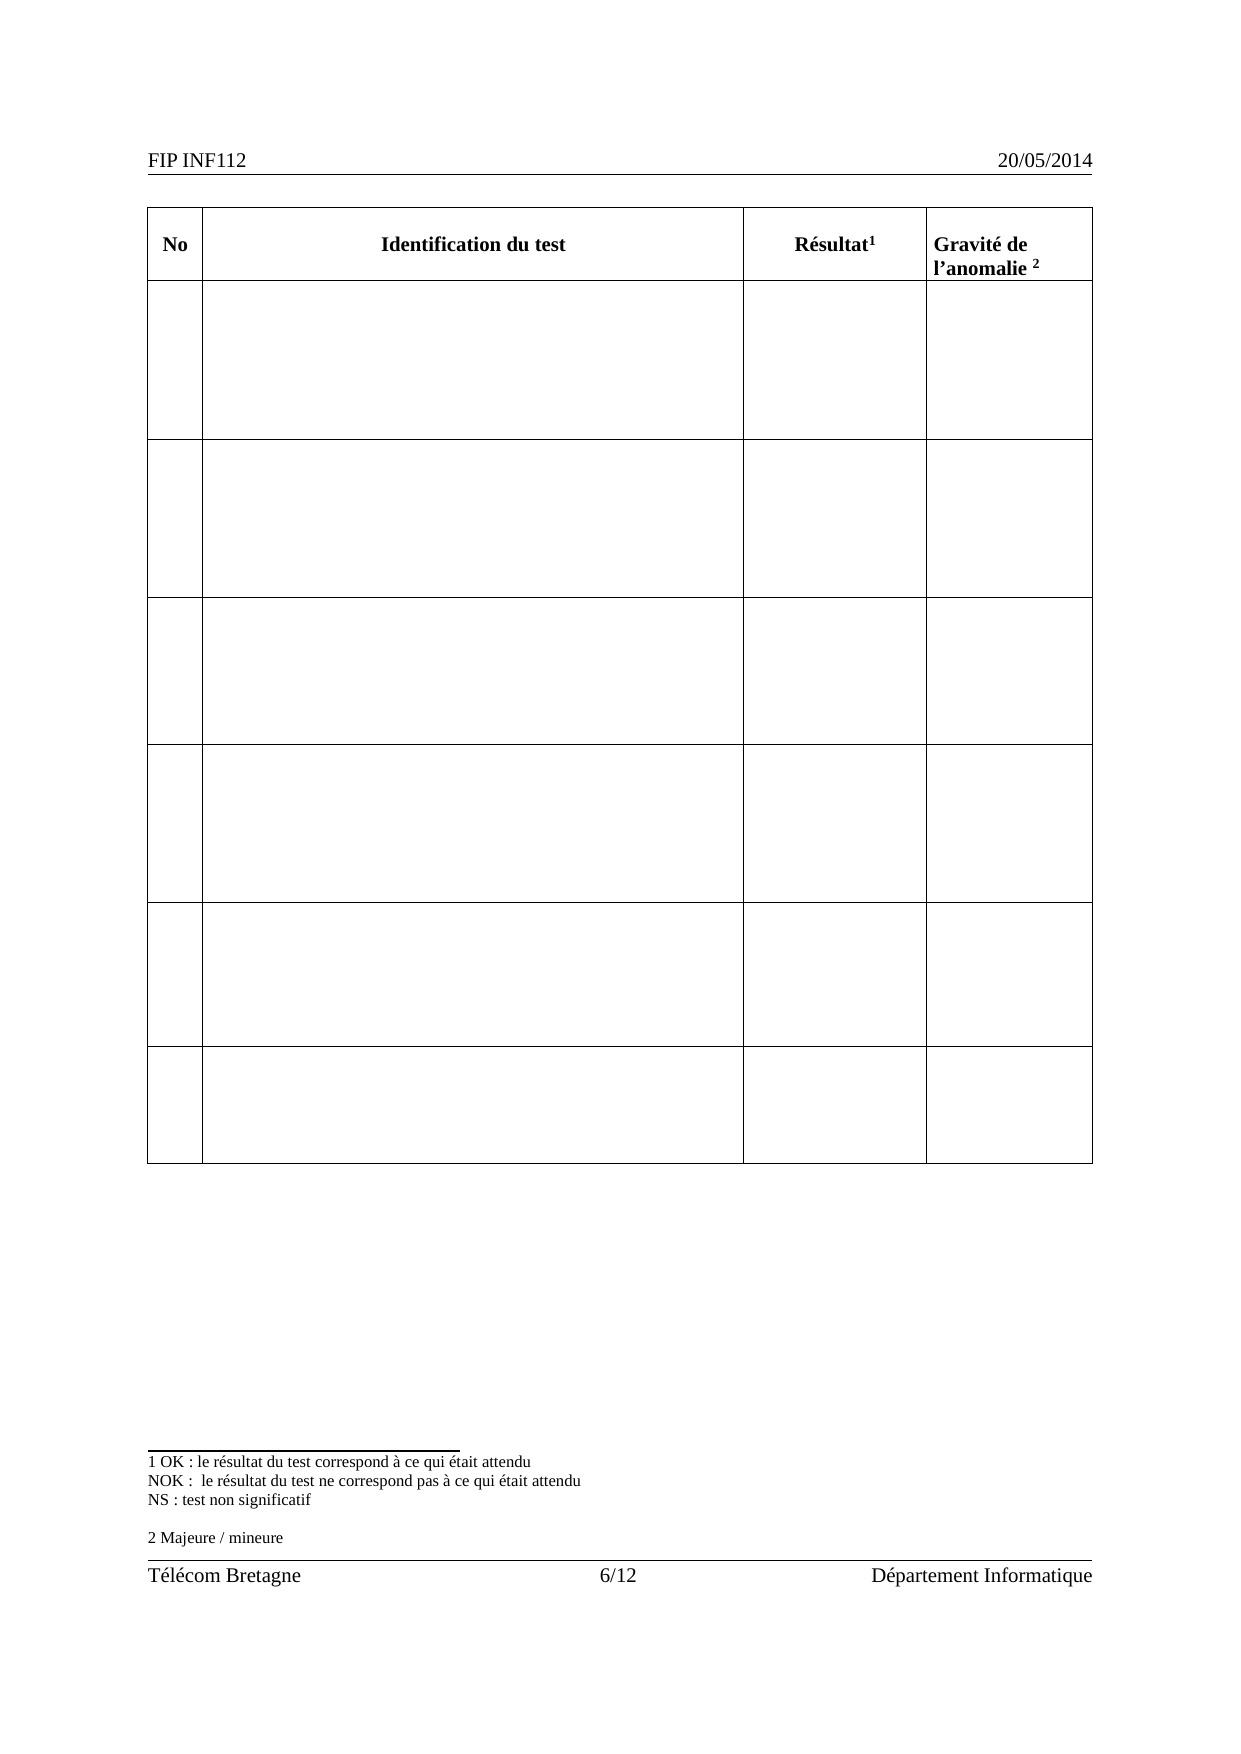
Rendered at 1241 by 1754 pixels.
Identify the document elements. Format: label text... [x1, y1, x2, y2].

table_cell Identification du test [203, 208, 743, 280]
table_cell [744, 598, 926, 744]
table_cell [203, 745, 743, 902]
table_cell [744, 281, 926, 439]
table_cell [148, 745, 202, 902]
table_cell [927, 598, 1092, 744]
table_cell [744, 903, 926, 1046]
table_cell [927, 281, 1092, 439]
table_cell [744, 745, 926, 902]
table_cell [744, 440, 926, 597]
table_cell [744, 1047, 926, 1163]
table_cell [148, 903, 202, 1046]
table_cell [927, 440, 1092, 597]
table_cell [927, 745, 1092, 902]
table_cell [203, 1047, 743, 1163]
table_cell [203, 903, 743, 1046]
table_cell [148, 1047, 202, 1163]
table_cell [927, 903, 1092, 1046]
table_cell [203, 281, 743, 439]
table_cell [148, 281, 202, 439]
table_cell [927, 1047, 1092, 1163]
table_cell Gravité de l’anomalie [927, 208, 1092, 280]
table_cell No [148, 208, 202, 280]
table_cell [203, 440, 743, 597]
table_cell [148, 440, 202, 597]
table_cell [148, 598, 202, 744]
table_cell [203, 598, 743, 744]
table_cell Résultat [744, 208, 926, 280]
